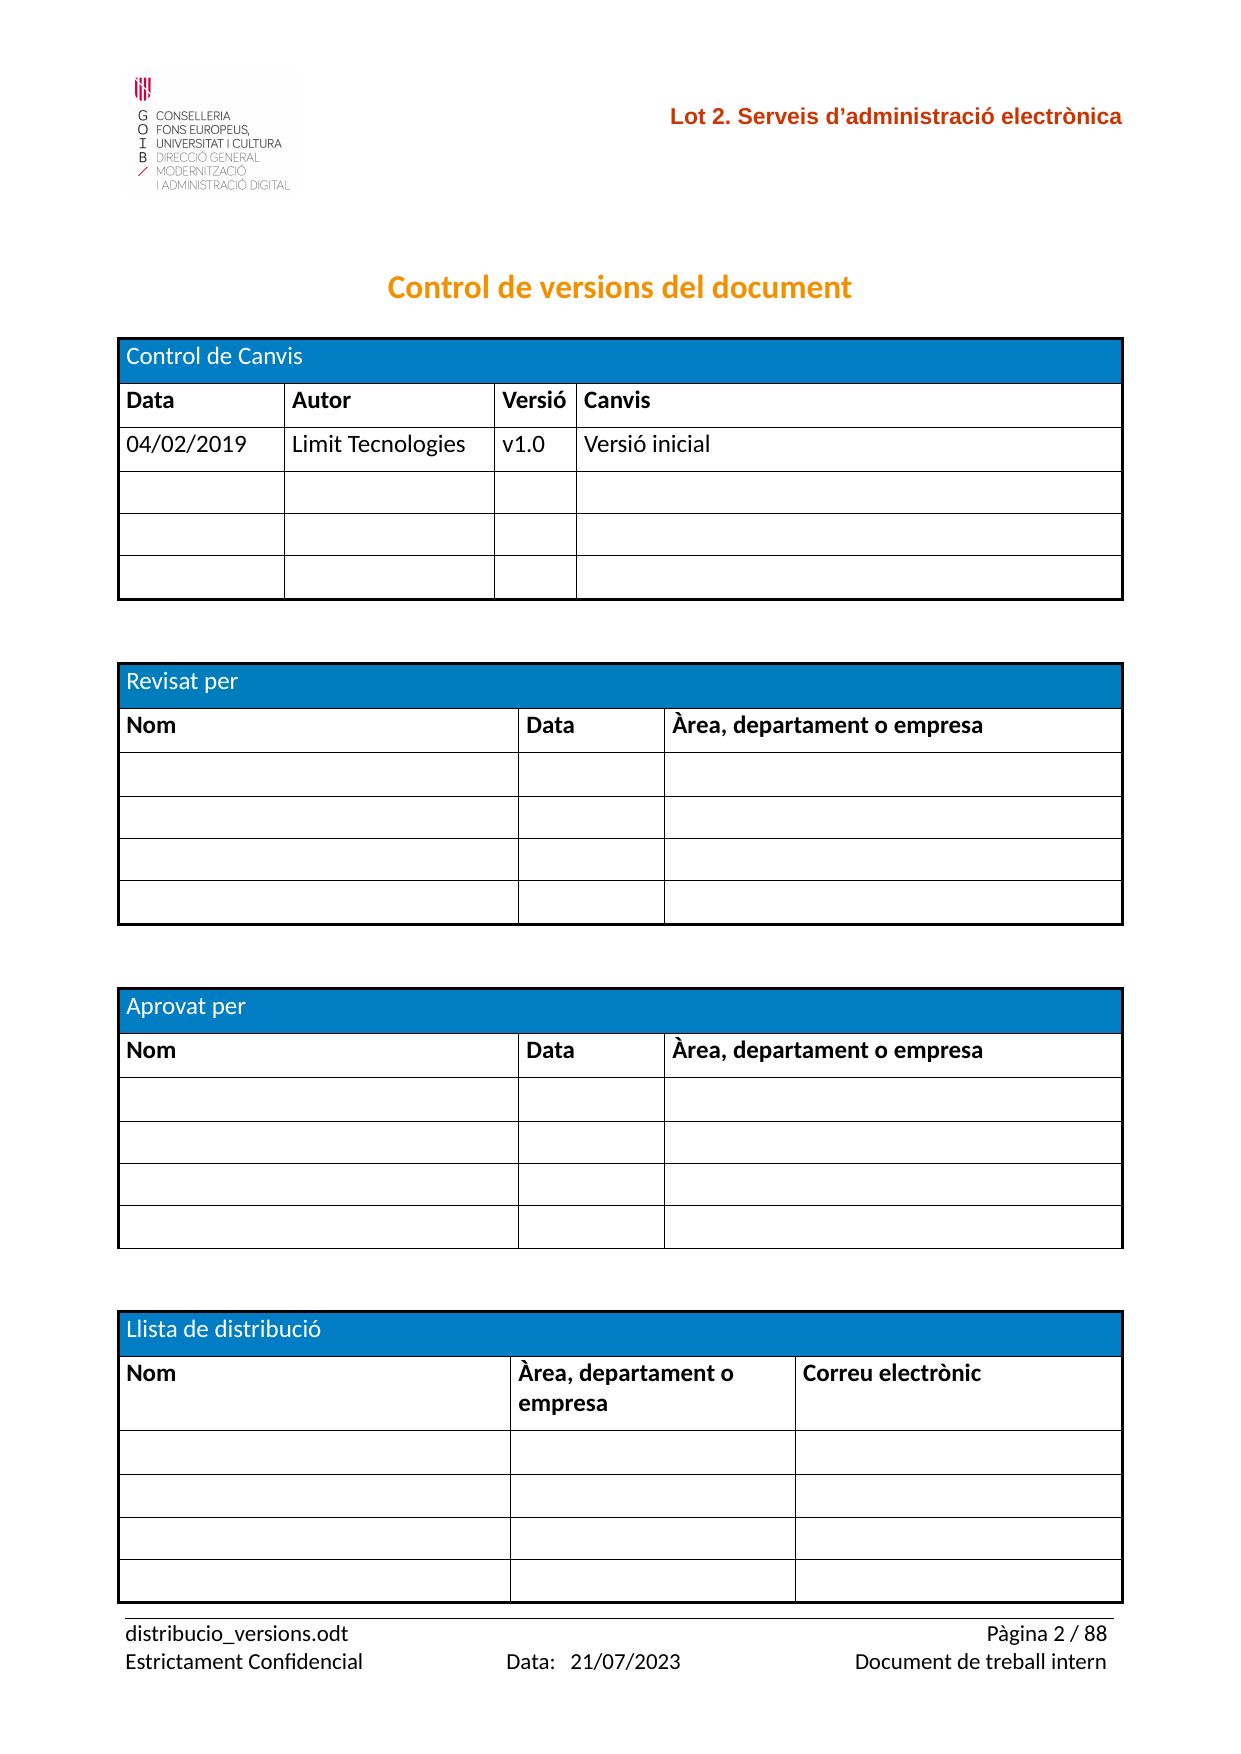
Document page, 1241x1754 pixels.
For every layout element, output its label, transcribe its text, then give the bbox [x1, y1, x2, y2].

table_cell [120, 753, 518, 796]
table_header Aprovat per [120, 990, 1121, 1033]
table_cell Correu electrònic [796, 1357, 1121, 1430]
table_cell Data [519, 1034, 664, 1077]
table_cell [796, 1475, 1121, 1517]
table_cell [665, 1164, 1121, 1205]
table_cell [519, 839, 664, 880]
picture [126, 70, 299, 197]
table_cell [495, 556, 576, 597]
table_cell [120, 514, 284, 555]
table_cell Canvis [577, 384, 1121, 427]
table_cell Limit Tecnologies [285, 428, 494, 471]
table_cell [495, 514, 576, 555]
table_cell [511, 1518, 795, 1559]
table_cell [665, 1206, 1121, 1247]
table_cell [665, 1122, 1121, 1163]
table_cell [519, 1122, 664, 1163]
table_cell [120, 1518, 510, 1559]
table_cell [120, 556, 284, 597]
table_cell [665, 881, 1121, 922]
table_cell [120, 1475, 510, 1517]
table_cell [120, 1122, 518, 1163]
table_cell Àrea, departament o empresa [665, 709, 1121, 752]
table_cell 04/02/2019 [120, 428, 284, 471]
table_cell [796, 1560, 1121, 1601]
table_cell Nom [120, 709, 518, 752]
table_cell [120, 797, 518, 838]
table_header Llista de distribució [120, 1313, 1121, 1356]
table_cell [120, 1206, 518, 1247]
table_cell [120, 1560, 510, 1601]
table_cell [665, 839, 1121, 880]
table_cell Versió [495, 384, 576, 427]
table_cell v1.0 [495, 428, 576, 471]
table_cell Àrea, departament o empresa [665, 1034, 1121, 1077]
table_cell [511, 1431, 795, 1474]
table_cell [519, 1078, 664, 1121]
table_cell [519, 1206, 664, 1247]
table_header Revisat per [120, 665, 1121, 708]
table_cell [120, 1078, 518, 1121]
table_cell [577, 556, 1121, 597]
table_cell Autor [285, 384, 494, 427]
table_cell Versió inicial [577, 428, 1121, 471]
table_cell [285, 556, 494, 597]
table_cell [519, 797, 664, 838]
table_cell [285, 514, 494, 555]
table_cell [519, 753, 664, 796]
table_cell [511, 1560, 795, 1601]
table_cell [120, 472, 284, 513]
table_cell Nom [120, 1357, 510, 1430]
table_cell Data [120, 384, 284, 427]
table_cell [495, 472, 576, 513]
table_cell [519, 1164, 664, 1205]
table_cell Nom [120, 1034, 518, 1077]
table_header Control de Canvis [120, 340, 1121, 383]
table_cell [120, 839, 518, 880]
table_cell [665, 1078, 1121, 1121]
table_cell Àrea, departament o empresa [511, 1357, 795, 1430]
table_cell [519, 881, 664, 922]
table_cell [577, 514, 1121, 555]
table_cell [796, 1518, 1121, 1559]
subtitle Control de versions del document [118, 266, 1122, 307]
table_cell [511, 1475, 795, 1517]
table_cell [577, 472, 1121, 513]
table_cell [120, 1431, 510, 1474]
table_cell [120, 1164, 518, 1205]
table_cell Data [519, 709, 664, 752]
table_cell [285, 472, 494, 513]
table_cell [120, 881, 518, 922]
table_cell [796, 1431, 1121, 1474]
table_cell [665, 753, 1121, 796]
table_cell [665, 797, 1121, 838]
